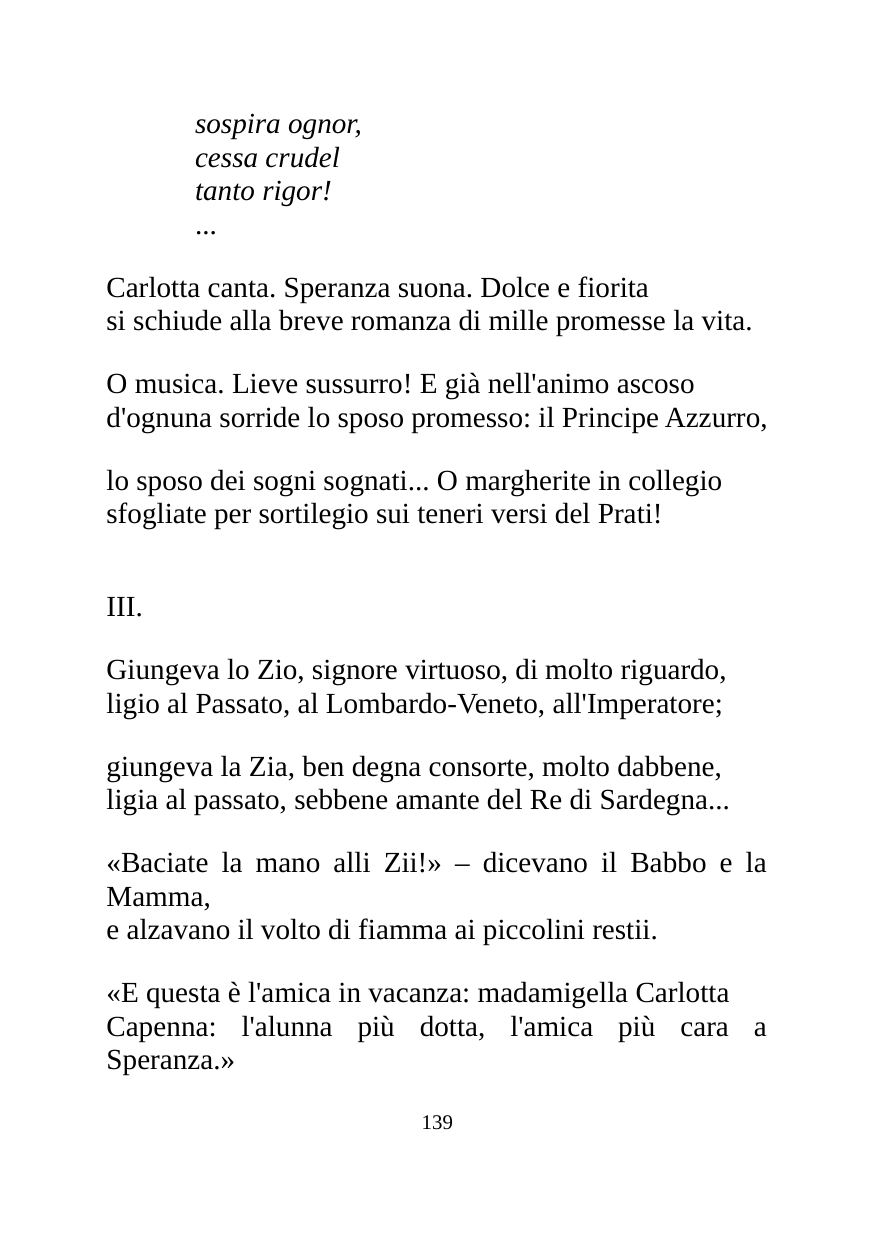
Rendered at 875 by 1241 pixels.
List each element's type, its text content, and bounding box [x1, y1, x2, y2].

subtitle III. [106, 589, 768, 623]
text sospira ognor, [195, 106, 768, 140]
text Carlotta canta. Speranza suona. Dolce e fiorita [106, 270, 768, 303]
text si schiude alla breve romanza di mille promesse la vita. [106, 303, 768, 337]
text cessa crudel [195, 140, 768, 173]
text sfogliate per sortilegio sui teneri versi del Prati! [106, 497, 768, 530]
text d'ognuna sorride lo sposo promesso: il Principe Azzurro, [106, 400, 768, 433]
text e alzavano il volto di fiamma ai piccolini restii. [106, 912, 768, 946]
text «Baciate la mano alli Zii!» – dicevano il Babbo e la Mamma, [106, 845, 768, 912]
text Giungeva lo Zio, signore virtuoso, di molto riguardo, [106, 652, 768, 686]
text «E questa è l'amica in vacanza: madamigella Carlotta [106, 975, 768, 1009]
text O musica. Lieve sussurro! E già nell'animo ascoso [106, 366, 768, 400]
text ligio al Passato, al Lombardo-Veneto, all'Imperatore; [106, 686, 768, 719]
text ligia al passato, sebbene amante del Re di Sardegna... [106, 782, 768, 816]
text giungeva la Zia, ben degna consorte, molto dabbene, [106, 749, 768, 782]
text ... [195, 207, 768, 240]
text lo sposo dei sogni sognati... O margherite in collegio [106, 463, 768, 497]
text tanto rigor! [195, 173, 768, 207]
text Capenna: l'alunna più dotta, l'amica più cara a Speranza.» [106, 1009, 768, 1076]
